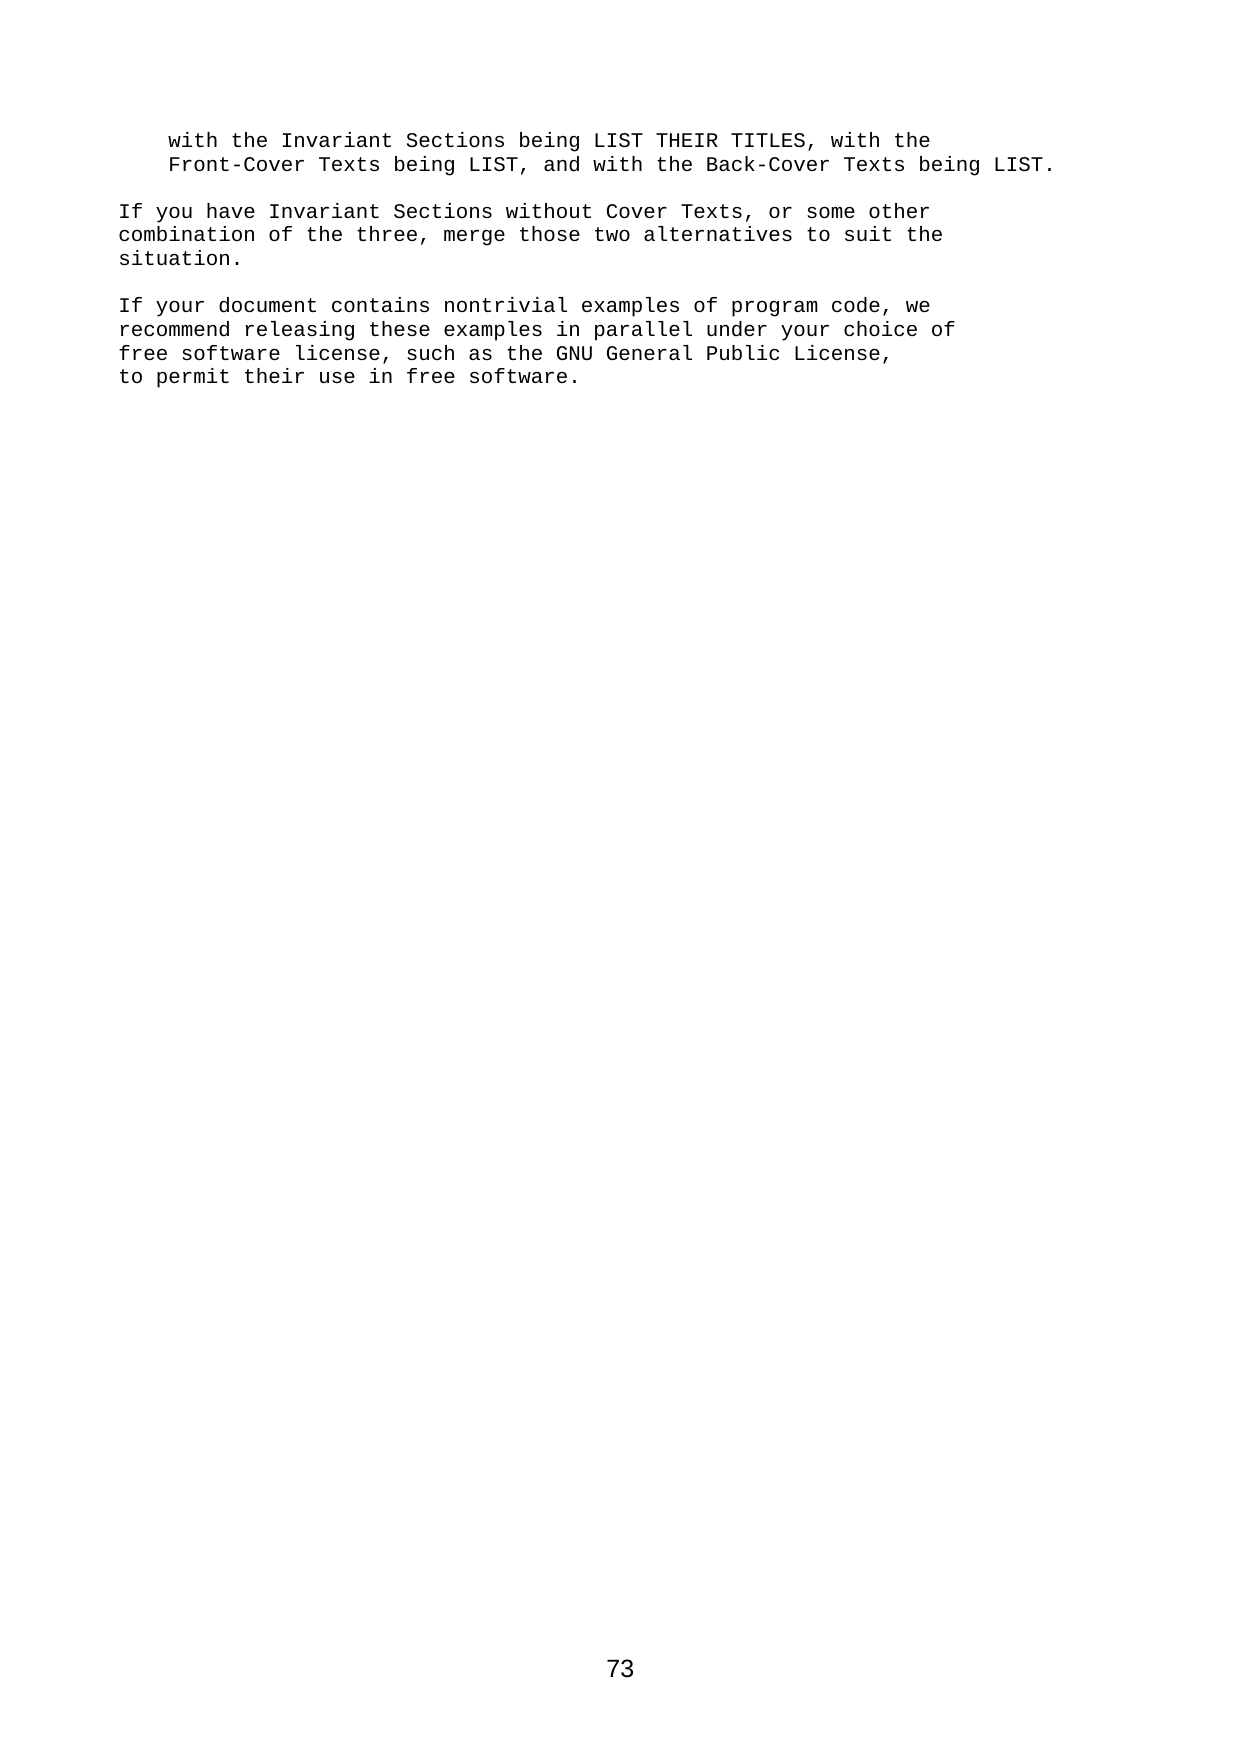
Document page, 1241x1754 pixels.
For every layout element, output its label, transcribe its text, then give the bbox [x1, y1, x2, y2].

text free software license, such as the GNU General Public License, [118, 343, 1122, 366]
text Front-Cover Texts being LIST, and with the Back-Cover Texts being LIST. [118, 153, 1122, 177]
text situation. [118, 248, 1122, 272]
text to permit their use in free software. [118, 366, 1122, 390]
text with the Invariant Sections being LIST THEIR TITLES, with the [118, 130, 1122, 153]
text recommend releasing these examples in parallel under your choice of [118, 319, 1122, 343]
text If your document contains nontrivial examples of program code, we [118, 295, 1122, 319]
text If you have Invariant Sections without Cover Texts, or some other [118, 201, 1122, 224]
text combination of the three, merge those two alternatives to suit the [118, 224, 1122, 248]
